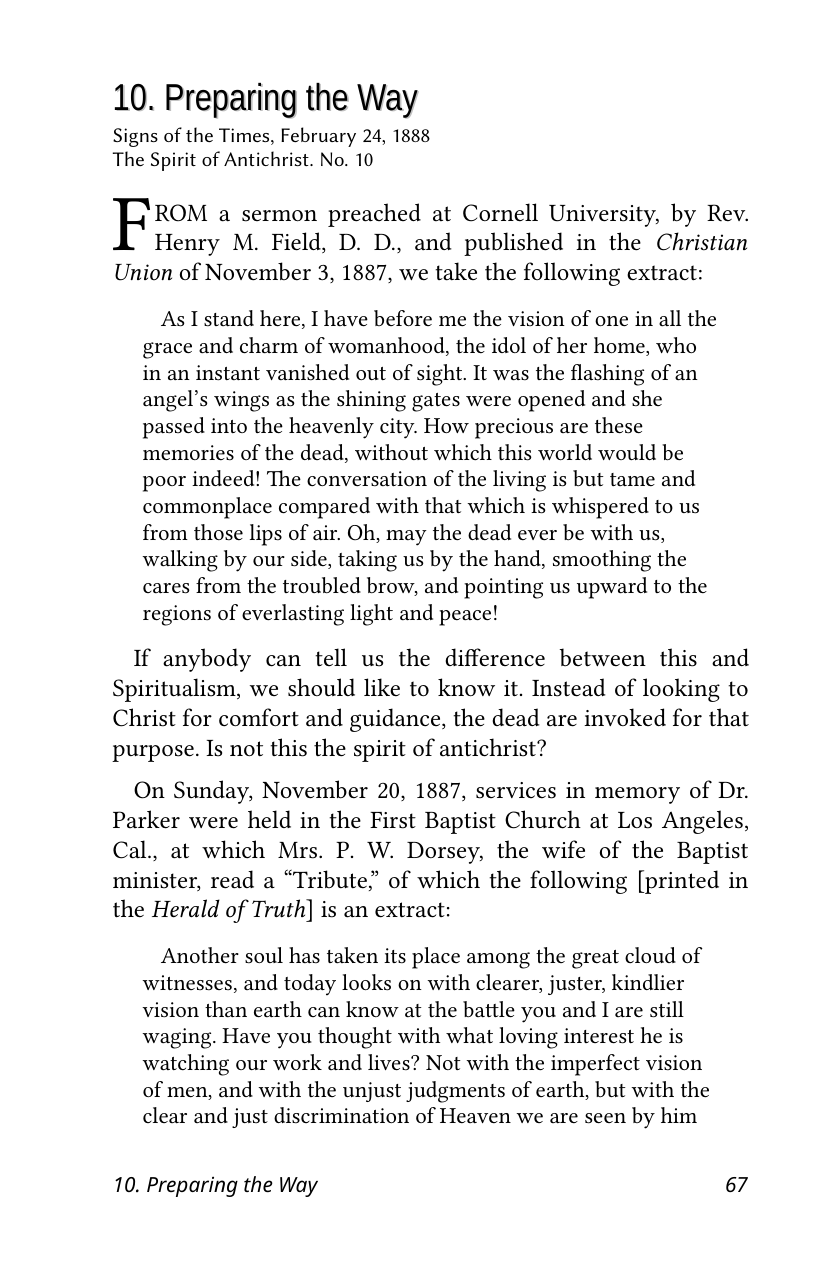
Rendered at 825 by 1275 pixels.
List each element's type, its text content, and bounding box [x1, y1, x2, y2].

text If anybody can tell us the difference between this and Spiritualism, we should like to know it. Instead of looking to Christ for comfort and guidance, the dead are invoked for that purpose. Is not this the spirit of antichrist? [112, 644, 750, 762]
text Signs of the Times, February 24, 1888 [112, 124, 750, 148]
text On Sunday, November 20, 1887, services in memory of Dr. Parker were held in the First Baptist Church at Los Angeles, Cal., at which Mrs. P. W. Dorsey, the wife of the Baptist minister, read a “Tribute,” of which the following [printed in the Herald of Truth] is an extract: [112, 776, 750, 924]
title Preparing the Way [112, 75, 750, 118]
text Another soul has taken its place among the great cloud of witnesses, and today looks on with clearer, juster, kindlier vision than earth can know at the battle you and I are still waging. Have you thought with what loving interest he is watching our work and lives? Not with the imperfect vision of men, and with the unjust judgments of earth, but with the clear and just discrimination of Heaven we are seen by him [142, 943, 720, 1129]
text FROM a sermon preached at Cornell University, by Rev. Henry M. Field, D. D., and published in the Christian Union of November 3, 1887, we take the following extract: [112, 198, 750, 287]
text As I stand here, I have before me the vision of one in all the grace and charm of womanhood, the idol of her home, who in an instant vanished out of sight. It was the flashing of an angel’s wings as the shining gates were opened and she passed into the heavenly city. How precious are these memories of the dead, without which this world would be poor indeed! The conversation of the living is but tame and commonplace compared with that which is whispered to us from those lips of air. Oh, may the dead ever be with us, walking by our side, taking us by the hand, smoothing the cares from the troubled brow, and pointing us upward to the regions of everlasting light and peace! [142, 306, 720, 626]
text The Spirit of Antichrist. No. 10 [112, 148, 750, 172]
